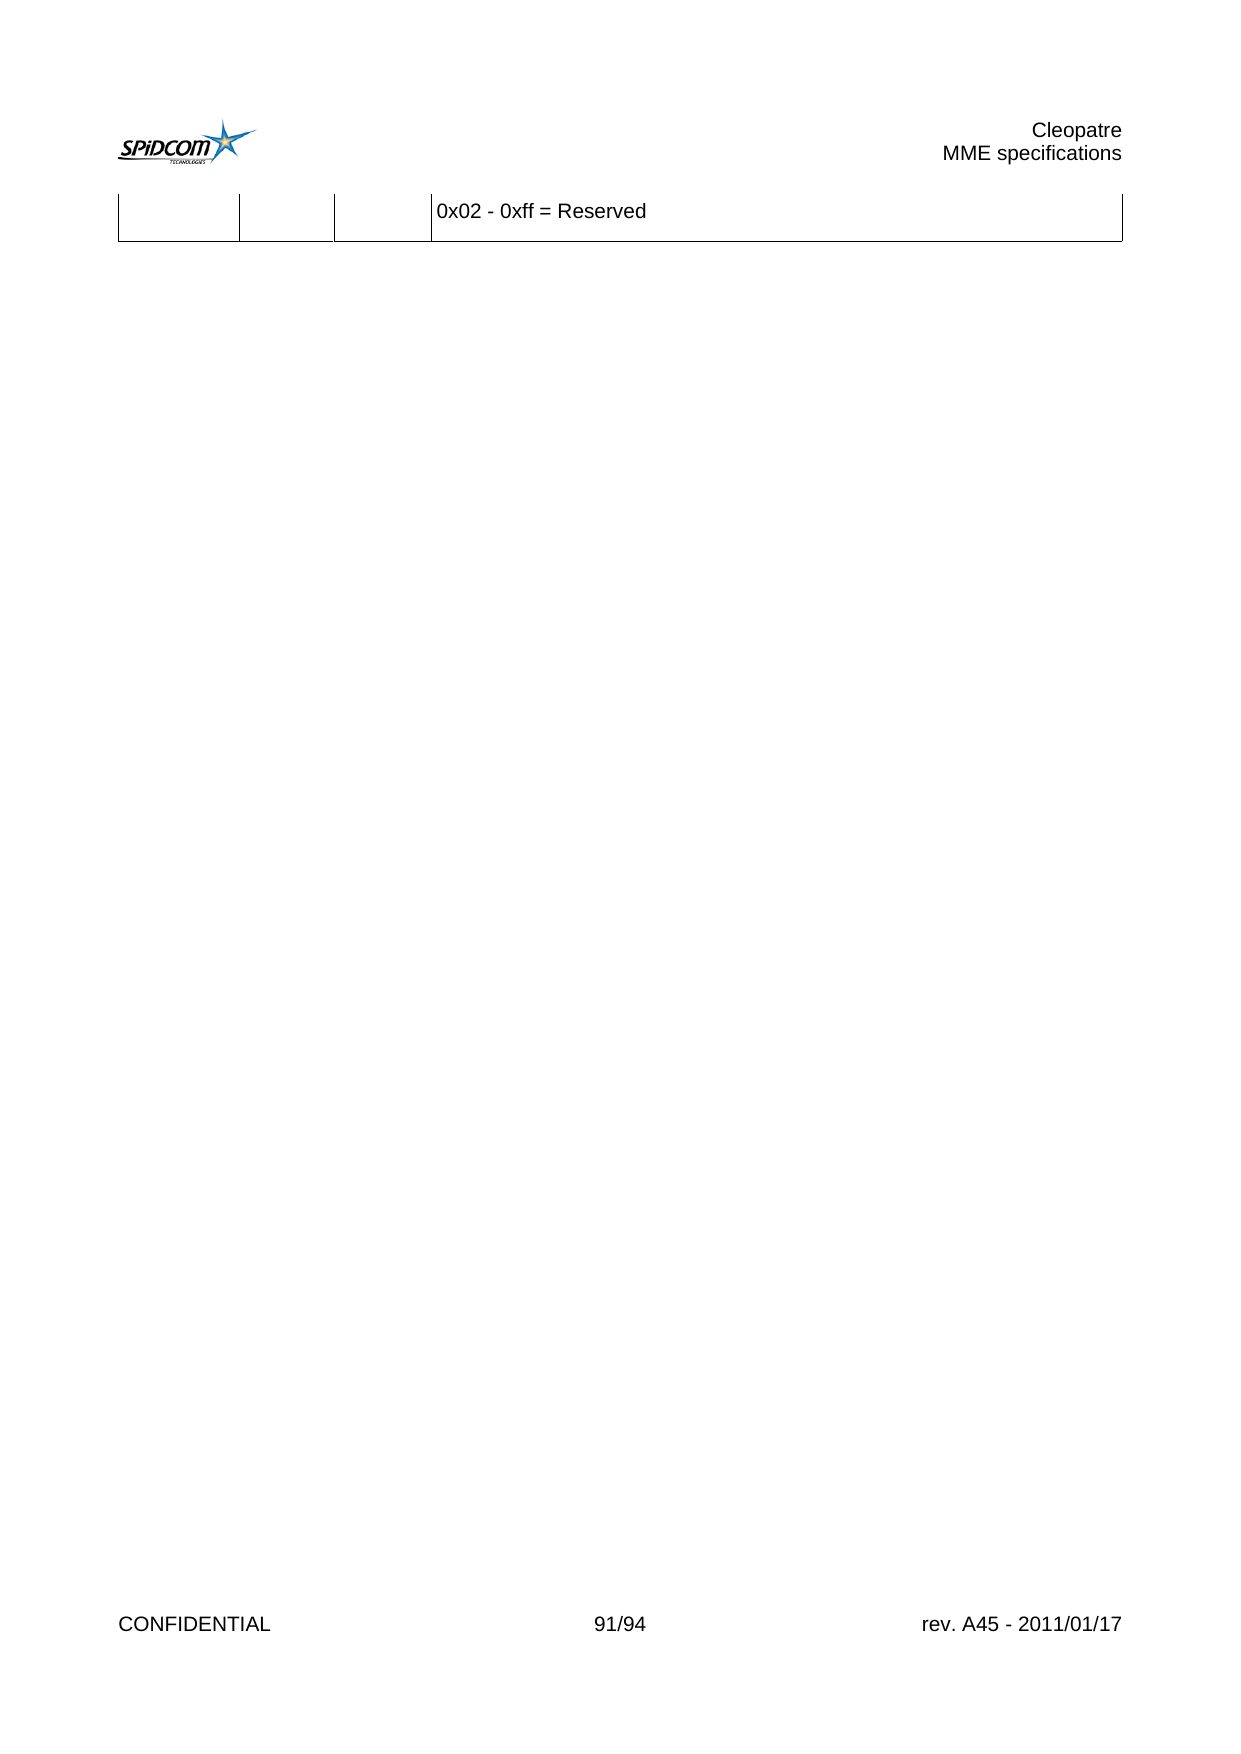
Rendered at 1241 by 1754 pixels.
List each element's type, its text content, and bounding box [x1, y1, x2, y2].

table_cell 0x02 - 0xff = Reserved [432, 194, 1122, 241]
picture [117, 118, 258, 165]
table_cell [335, 194, 431, 241]
table_cell [119, 194, 239, 241]
table_cell [240, 194, 333, 241]
